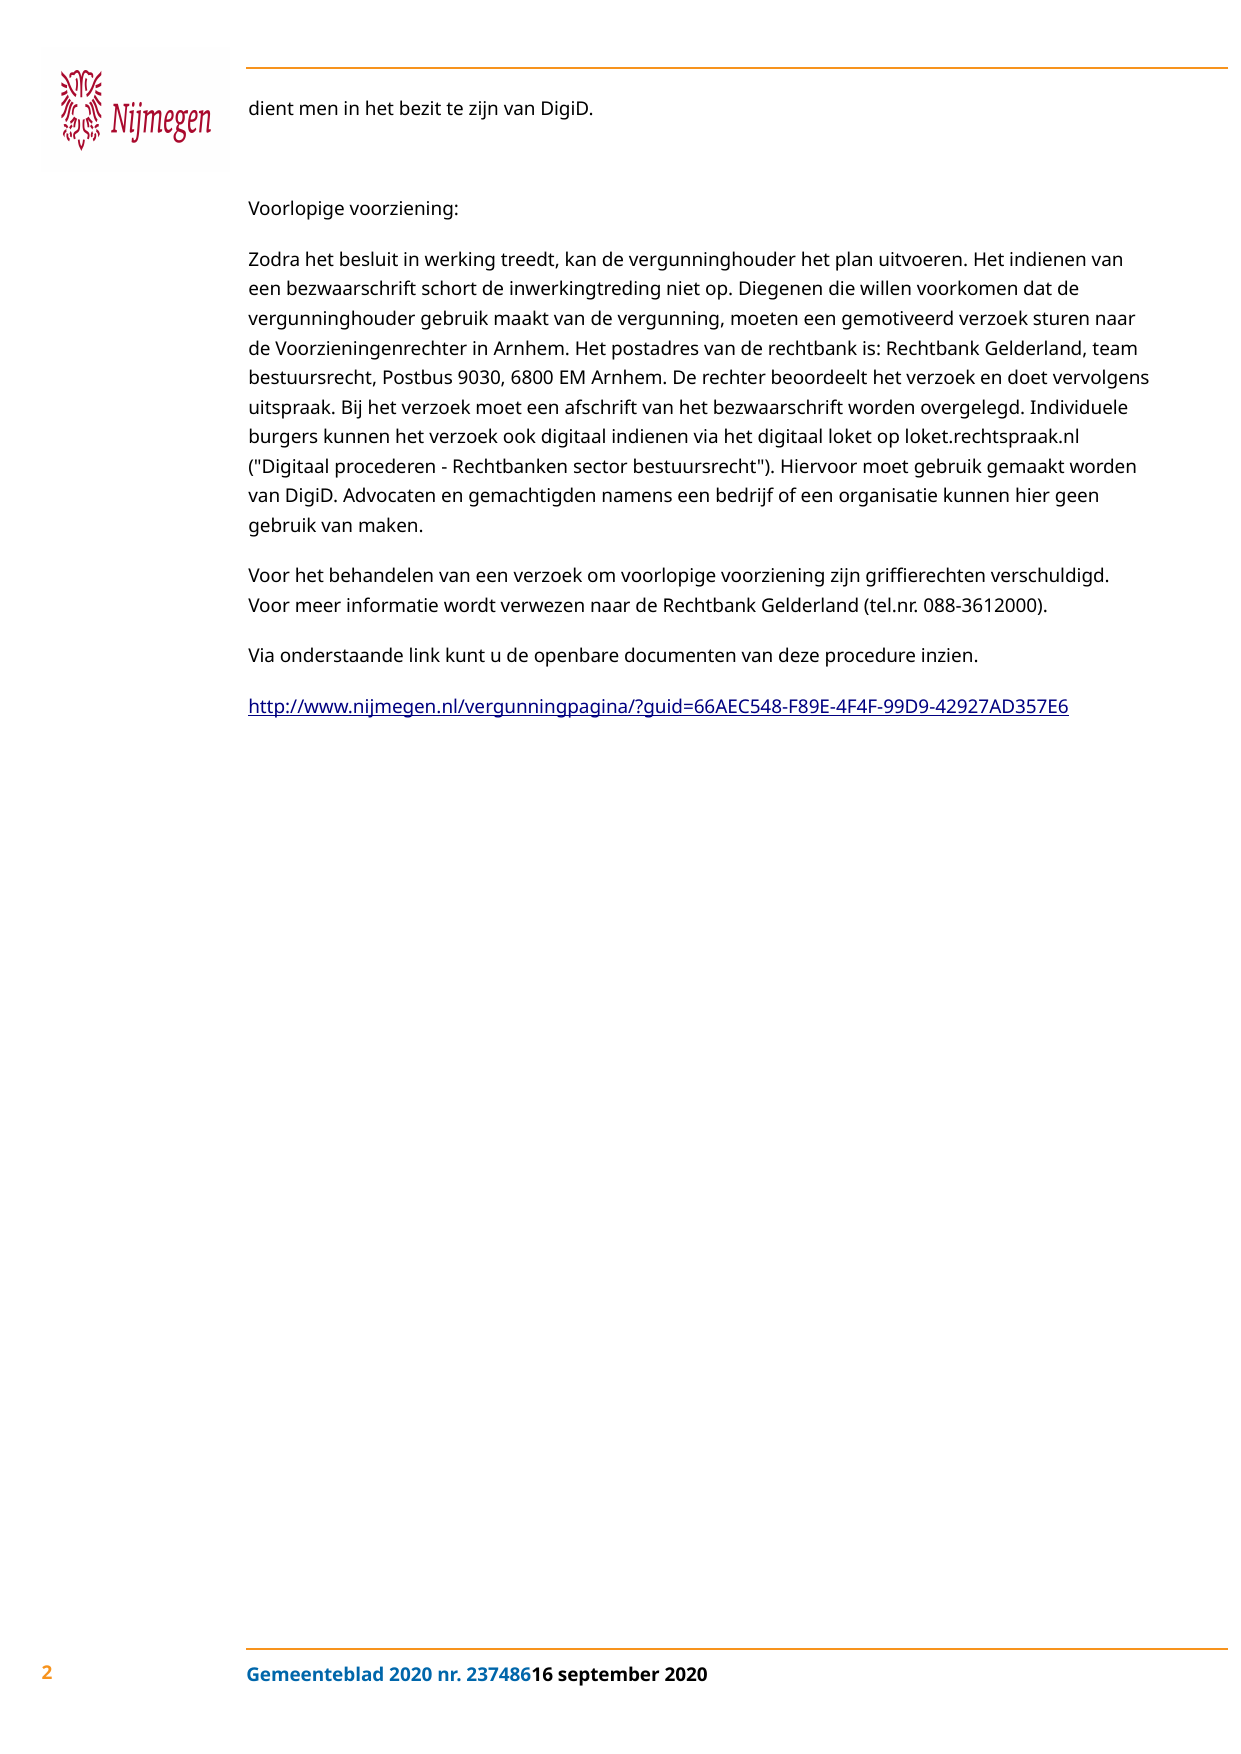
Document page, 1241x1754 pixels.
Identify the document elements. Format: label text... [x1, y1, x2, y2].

text dient men in het bezit te zijn van DigiD. [248, 95, 1152, 121]
text http://www.nijmegen.nl/vergunningpagina/?guid=66AEC548-F89E-4F4F-99D9-42927AD357E6 [248, 693, 1152, 719]
picture [41, 47, 231, 172]
text Via onderstaande link kunt u de openbare documenten van deze procedure inzien. [248, 643, 1152, 668]
text Zodra het besluit in werking treedt, kan de vergunninghouder het plan uitvoeren. Het indienen van een bezwaarschrift schort de inwerkingtreding niet op. Diegenen die willen voorkomen dat de vergunninghouder gebruik maakt van de vergunning, moeten een gemotiveerd verzoek sturen naar de Voorzieningenrechter in Arnhem. Het postadres van de rechtbank is: Rechtbank Gelderland, team bestuursrecht, Postbus 9030, 6800 EM Arnhem. De rechter beoordeelt het verzoek en doet vervolgens uitspraak. Bij het verzoek moet een afschrift van het bezwaarschrift worden overgelegd. Individuele burgers kunnen het verzoek ook digitaal indienen via het digitaal loket op loket.rechtspraak.nl ("Digitaal procederen - Rechtbanken sector bestuursrecht"). Hiervoor moet gebruik gemaakt worden van DigiD. Advocaten en gemachtigden namens een bedrijf of een organisatie kunnen hier geen gebruik van maken. [248, 246, 1152, 538]
text Voorlopige voorziening: [248, 196, 1152, 221]
text Voor het behandelen van een verzoek om voorlopige voorziening zijn griffierechten verschuldigd. Voor meer informatie wordt verwezen naar de Rechtbank Gelderland (tel.nr. 088-3612000). [248, 563, 1152, 618]
